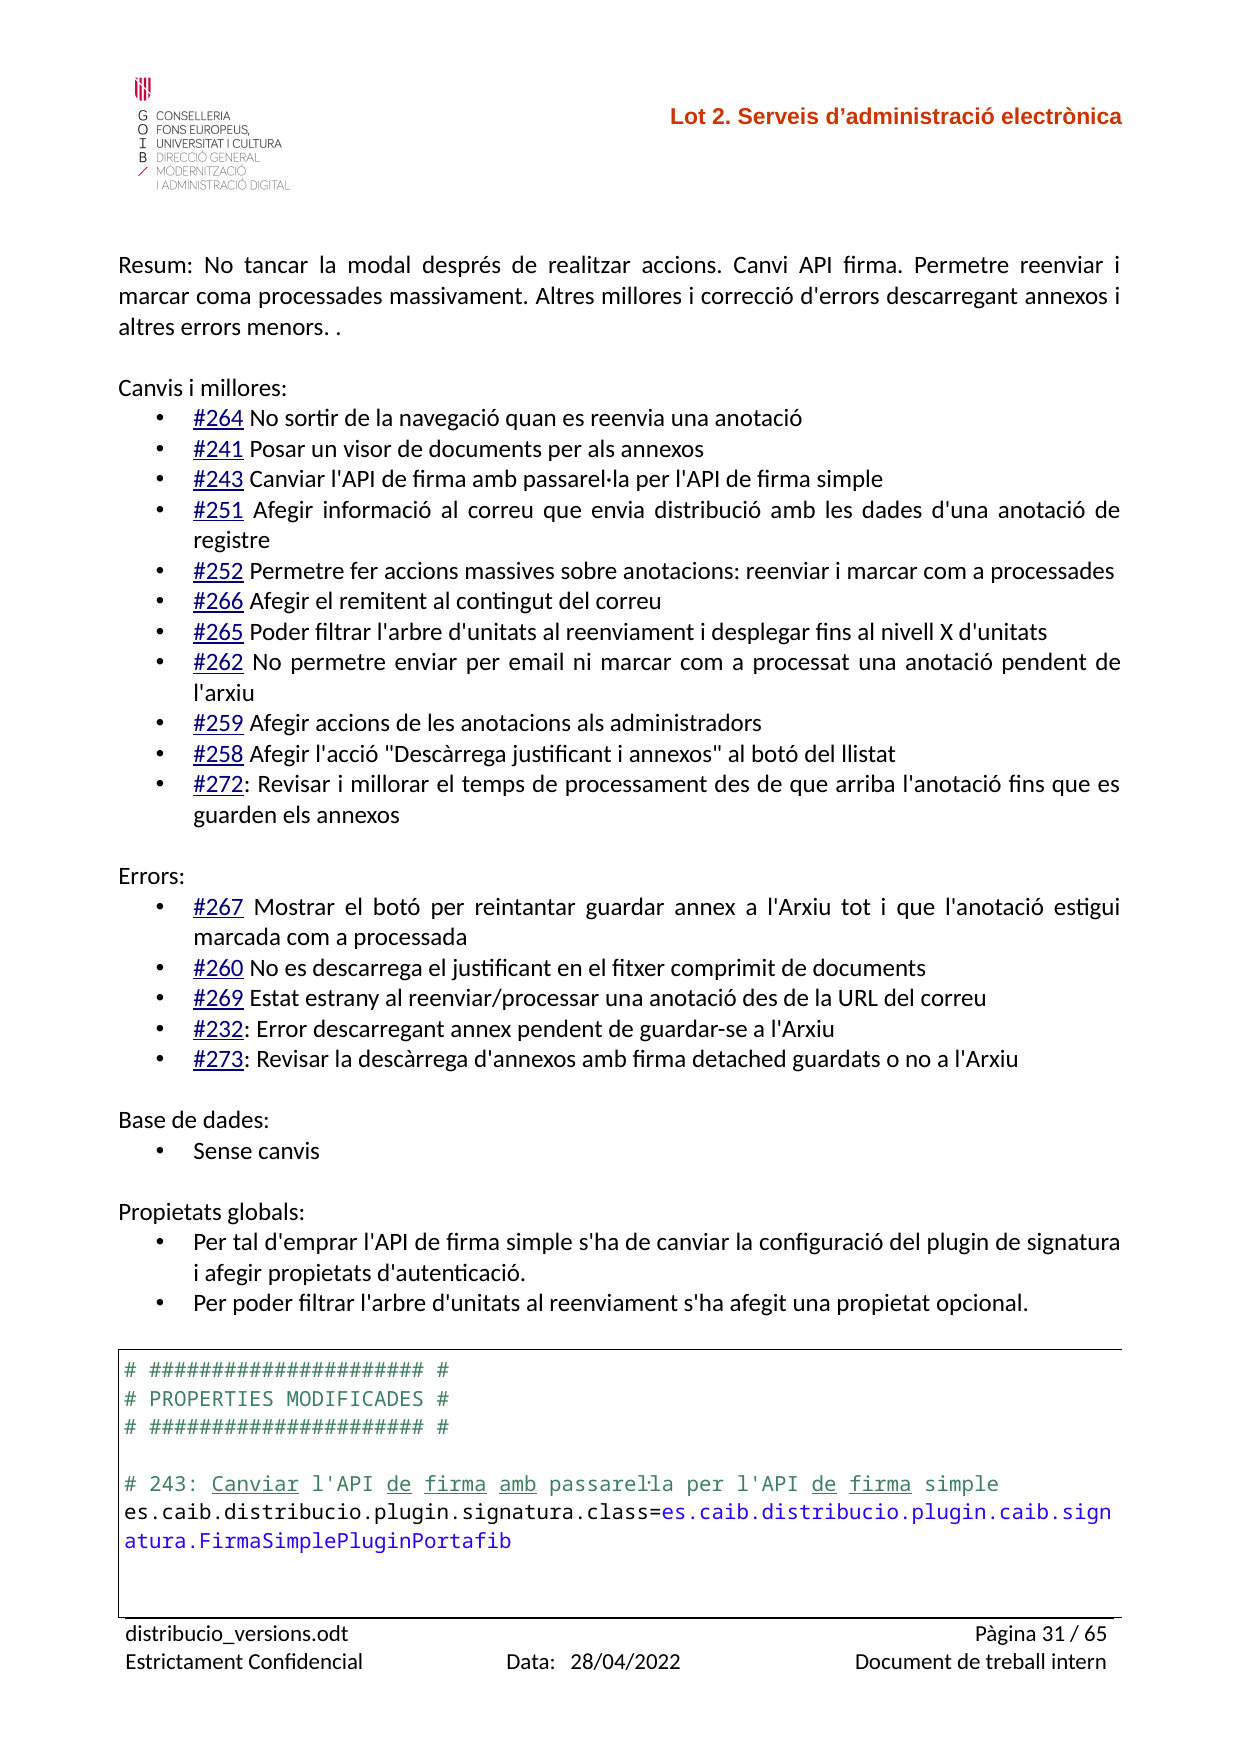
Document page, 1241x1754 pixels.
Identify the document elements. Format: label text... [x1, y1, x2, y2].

list #265 Poder filtrar l'arbre d'unitats al reenviament i desplegar fins al nivell X d'unitats [156, 616, 1122, 646]
list #243 Canviar l'API de firma amb passarel·la per l'API de firma simple [156, 463, 1122, 494]
list #232: Error descarregant annex pendent de guardar-se a l'Arxiu [156, 1013, 1122, 1043]
list #264 No sortir de la navegació quan es reenvia una anotació [156, 402, 1122, 433]
text Canvis i millores: [118, 372, 1122, 402]
list Sense canvis [156, 1135, 1122, 1165]
picture [126, 70, 299, 197]
list #272: Revisar i millorar el temps de processament des de que arriba l'anotació fins que es guarden els annexos [156, 768, 1122, 829]
text Propietats globals: [118, 1196, 1122, 1226]
list Per tal d'emprar l'API de firma simple s'ha de canviar la configuració del plugin de signatura i afegir propietats d'autenticació. [156, 1226, 1122, 1287]
text Resum: No tancar la modal després de realitzar accions. Canvi API firma. Permetre reenviar i marcar coma processades massivament. Altres millores i correcció d'errors descarregant annexos i altres errors menors. . [118, 250, 1122, 341]
list #266 Afegir el remitent al contingut del correu [156, 585, 1122, 616]
list #241 Posar un visor de documents per als annexos [156, 433, 1122, 463]
list Per poder filtrar l'arbre d'unitats al reenviament s'ha afegit una propietat opcional. [156, 1287, 1122, 1318]
list #273: Revisar la descàrrega d'annexos amb firma detached guardats o no a l'Arxiu [156, 1043, 1122, 1074]
list #267 Mostrar el botó per reintantar guardar annex a l'Arxiu tot i que l'anotació estigui marcada com a processada [156, 891, 1122, 952]
list #262 No permetre enviar per email ni marcar com a processat una anotació pendent de l'arxiu [156, 646, 1122, 707]
list #260 No es descarrega el justificant en el fitxer comprimit de documents [156, 952, 1122, 982]
list #269 Estat estrany al reenviar/processar una anotació des de la URL del correu [156, 982, 1122, 1013]
text Base de dades: [118, 1104, 1122, 1135]
list #259 Afegir accions de les anotacions als administradors [156, 707, 1122, 738]
list #258 Afegir l'acció "Descàrrega justificant i annexos" al botó del llistat [156, 738, 1122, 768]
list #251 Afegir informació al correu que envia distribució amb les dades d'una anotació de registre [156, 494, 1122, 555]
table_header # ###################### # # PROPERTIES MODIFICADES # # ###################### # # 243: Canviar l'API de firma amb passarel·la per l'API de firma simple es.caib.distribucio.plugin.signatura.class=es.caib.distribucio.plugin.caib.signatura.FirmaSimplePluginPortafib [119, 1350, 1122, 1617]
list #252 Permetre fer accions massives sobre anotacions: reenviar i marcar com a processades [156, 555, 1122, 585]
text Errors: [118, 860, 1122, 891]
